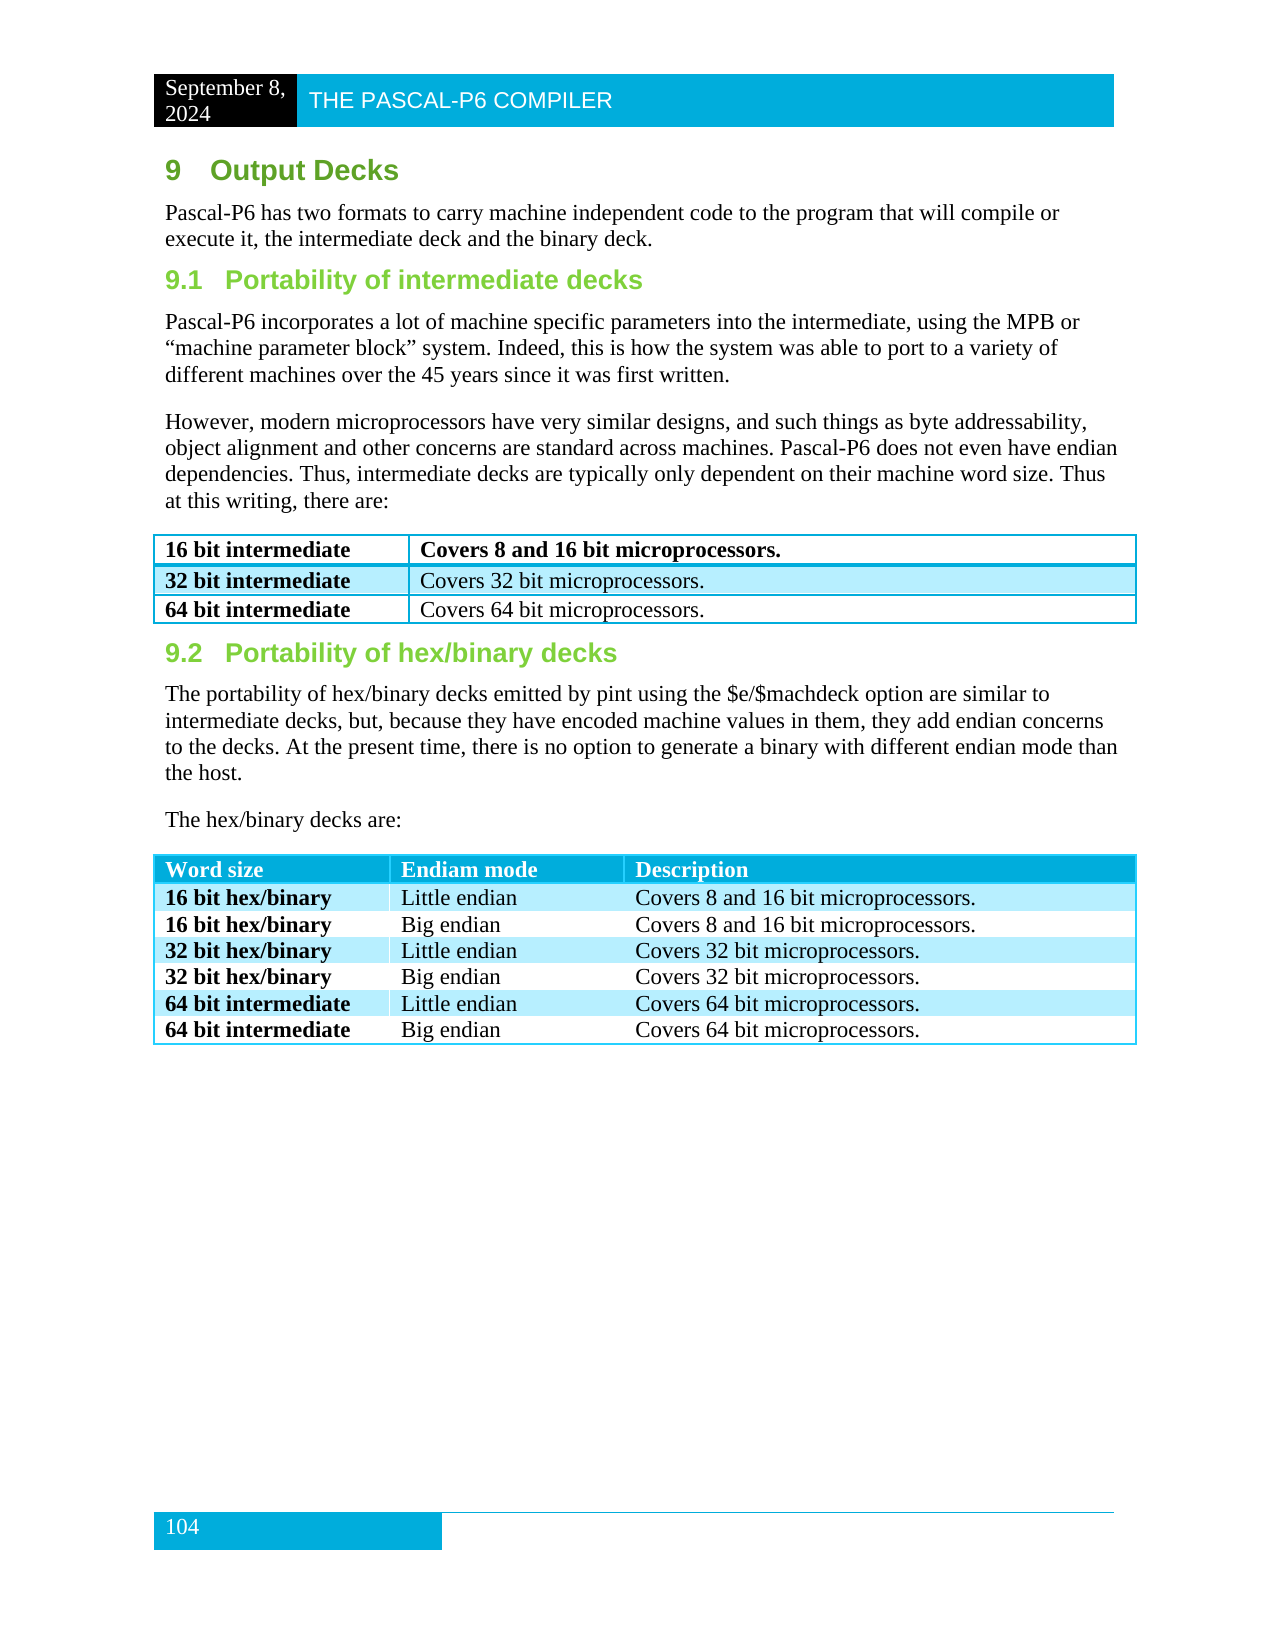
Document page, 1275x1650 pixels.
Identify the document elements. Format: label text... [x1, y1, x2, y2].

table_cell 16 bit hex/binary [155, 911, 389, 937]
subtitle Output Decks [165, 153, 1125, 186]
table_cell 64 bit intermediate [155, 1016, 389, 1042]
table_cell Little endian [390, 937, 624, 963]
table_header Covers 8 and 16 bit microprocessors. [410, 536, 1135, 562]
table_header Endiam mode [391, 856, 623, 882]
table_cell Covers 64 bit microprocessors. [410, 596, 1135, 622]
table_header Word size [155, 856, 389, 882]
table_cell Big endian [390, 1016, 624, 1042]
table_cell Big endian [390, 911, 624, 937]
table_cell 16 bit hex/binary [155, 884, 389, 911]
table_cell 32 bit hex/binary [155, 963, 389, 990]
text Pascal-P6 incorporates a lot of machine specific parameters into the intermediate, using the MPB or “machine parameter block” system. Indeed, this is how the system was able to port to a variety of different machines over the 45 years since it was first written. [165, 308, 1125, 387]
table_cell Covers 32 bit microprocessors. [624, 937, 1135, 963]
table_cell Little endian [390, 884, 624, 911]
table_header Description [625, 856, 1135, 882]
table_cell Little endian [390, 990, 624, 1016]
table_cell Covers 32 bit microprocessors. [410, 567, 1135, 593]
text The hex/binary decks are: [165, 807, 1125, 833]
text However, modern microprocessors have very similar designs, and such things as byte addressability, object alignment and other concerns are standard across machines. Pascal-P6 does not even have endian dependencies. Thus, intermediate decks are typically only dependent on their machine word size. Thus at this writing, there are: [165, 408, 1125, 513]
table_cell 32 bit intermediate [155, 567, 408, 593]
table_cell Covers 8 and 16 bit microprocessors. [624, 884, 1135, 911]
table_cell Covers 64 bit microprocessors. [624, 1016, 1135, 1042]
table_header 16 bit intermediate [155, 536, 408, 562]
text The portability of hex/binary decks emitted by pint using the $e/$machdeck option are similar to intermediate decks, but, because they have encoded machine values in them, they add endian concerns to the decks. At the present time, there is no option to generate a binary with different endian mode than the host. [165, 680, 1125, 786]
table_cell 64 bit intermediate [155, 990, 389, 1016]
table_cell Covers 32 bit microprocessors. [624, 963, 1135, 990]
table_cell 64 bit intermediate [155, 596, 408, 622]
text Pascal-P6 has two formats to carry machine independent code to the program that will compile or execute it, the intermediate deck and the binary deck. [165, 199, 1125, 252]
table_cell Covers 64 bit microprocessors. [624, 990, 1135, 1016]
table_cell Covers 8 and 16 bit microprocessors. [624, 911, 1135, 937]
subtitle Portability of hex/binary decks [165, 637, 1125, 668]
table_cell 32 bit hex/binary [155, 937, 389, 963]
subtitle Portability of intermediate decks [165, 264, 1125, 295]
table_cell Big endian [390, 963, 624, 990]
